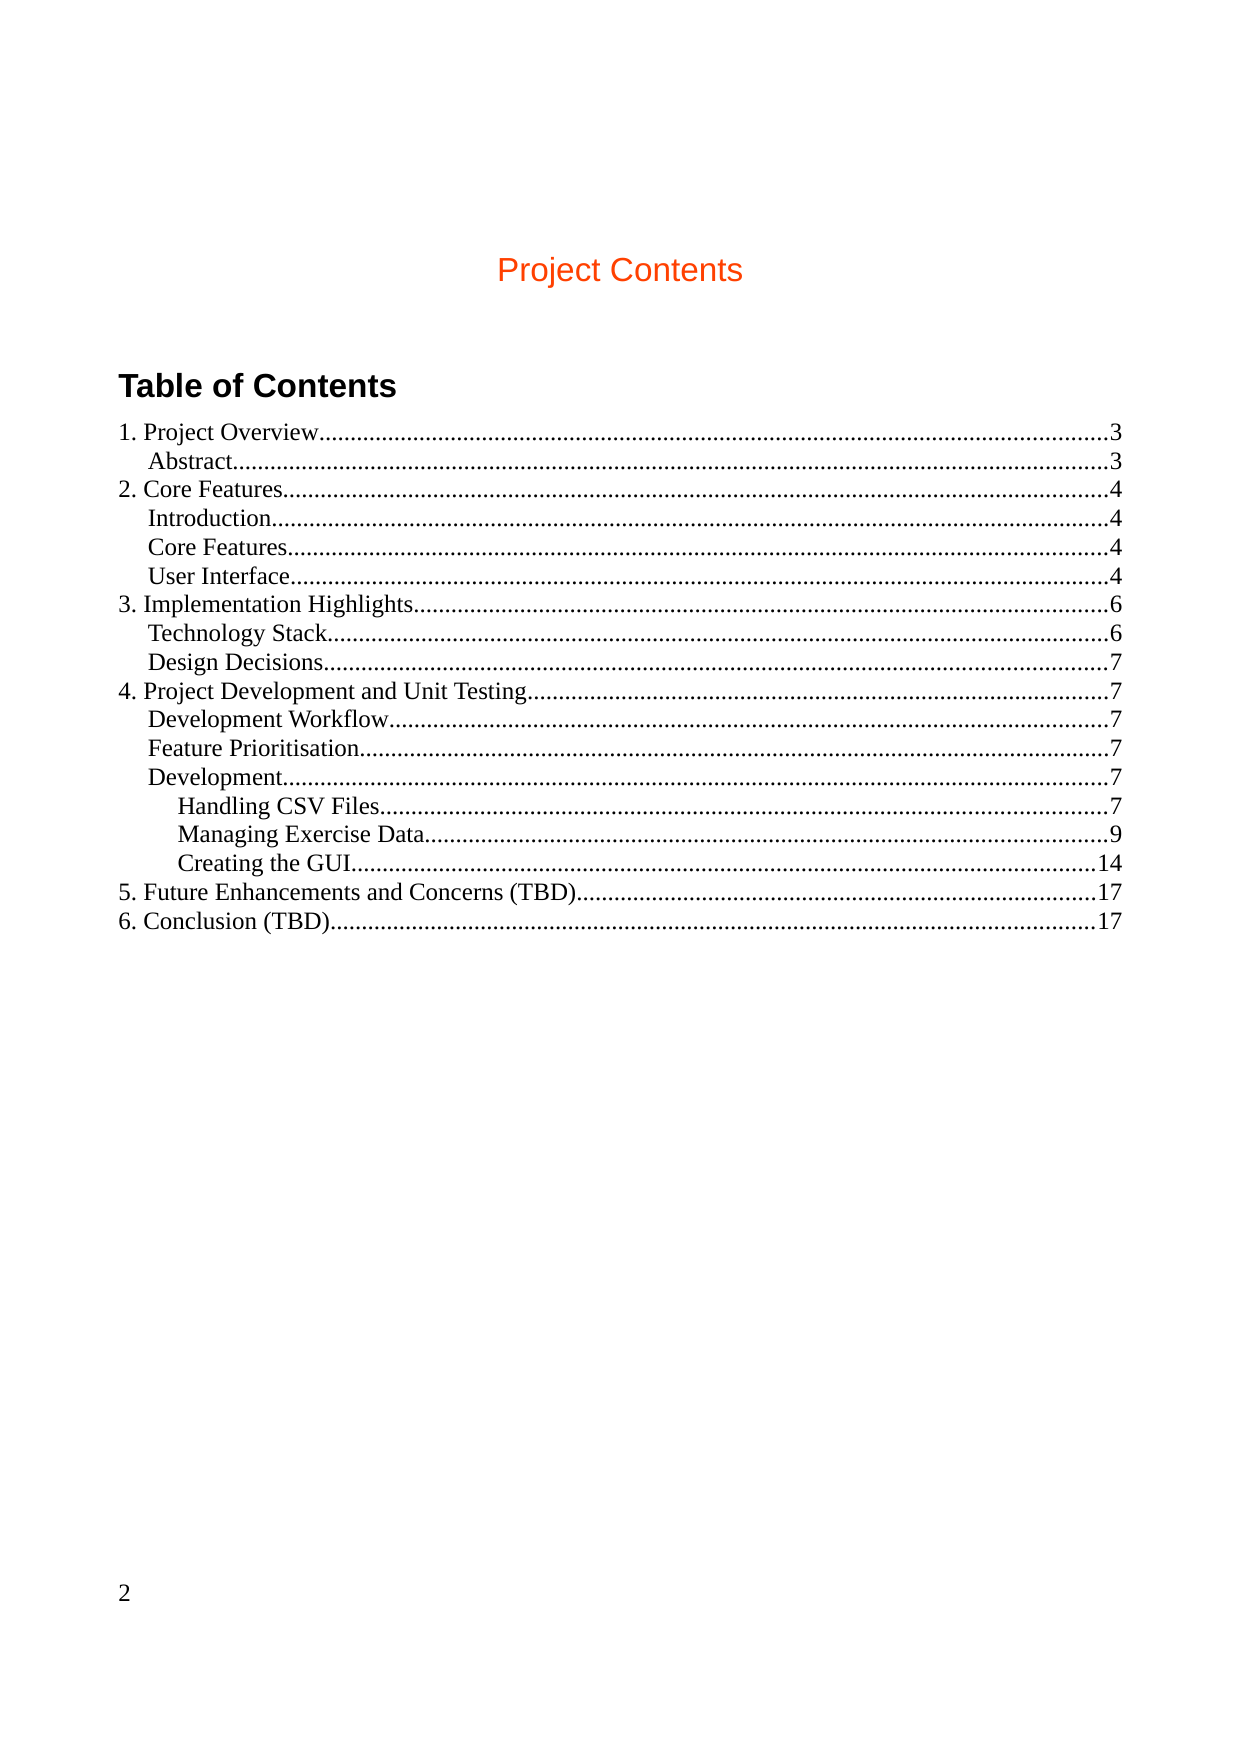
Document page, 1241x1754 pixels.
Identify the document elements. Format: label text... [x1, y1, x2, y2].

text 5. Future Enhancements and Concerns (TBD) 17 [118, 877, 1122, 906]
text 1. Project Overview 3 [118, 417, 1122, 446]
text Design Decisions 7 [148, 647, 1122, 676]
text User Interface 4 [148, 561, 1122, 589]
text 3. Implementation Highlights 6 [118, 589, 1122, 618]
text 4. Project Development and Unit Testing 7 [118, 676, 1122, 704]
text Core Features 4 [148, 532, 1122, 561]
text Creating the GUI 14 [177, 848, 1122, 877]
text Technology Stack 6 [148, 618, 1122, 647]
subtitle Table of Contents [118, 366, 1122, 404]
text Development Workflow 7 [148, 704, 1122, 733]
text Development 7 [148, 762, 1122, 791]
text Introduction 4 [148, 503, 1122, 532]
text 6. Conclusion (TBD) 17 [118, 906, 1122, 934]
text 2. Core Features 4 [118, 474, 1122, 503]
text Managing Exercise Data 9 [177, 819, 1122, 848]
text Handling CSV Files 7 [177, 791, 1122, 819]
text Project Contents [118, 250, 1122, 288]
text Feature Prioritisation 7 [148, 733, 1122, 762]
text Abstract 3 [148, 446, 1122, 474]
